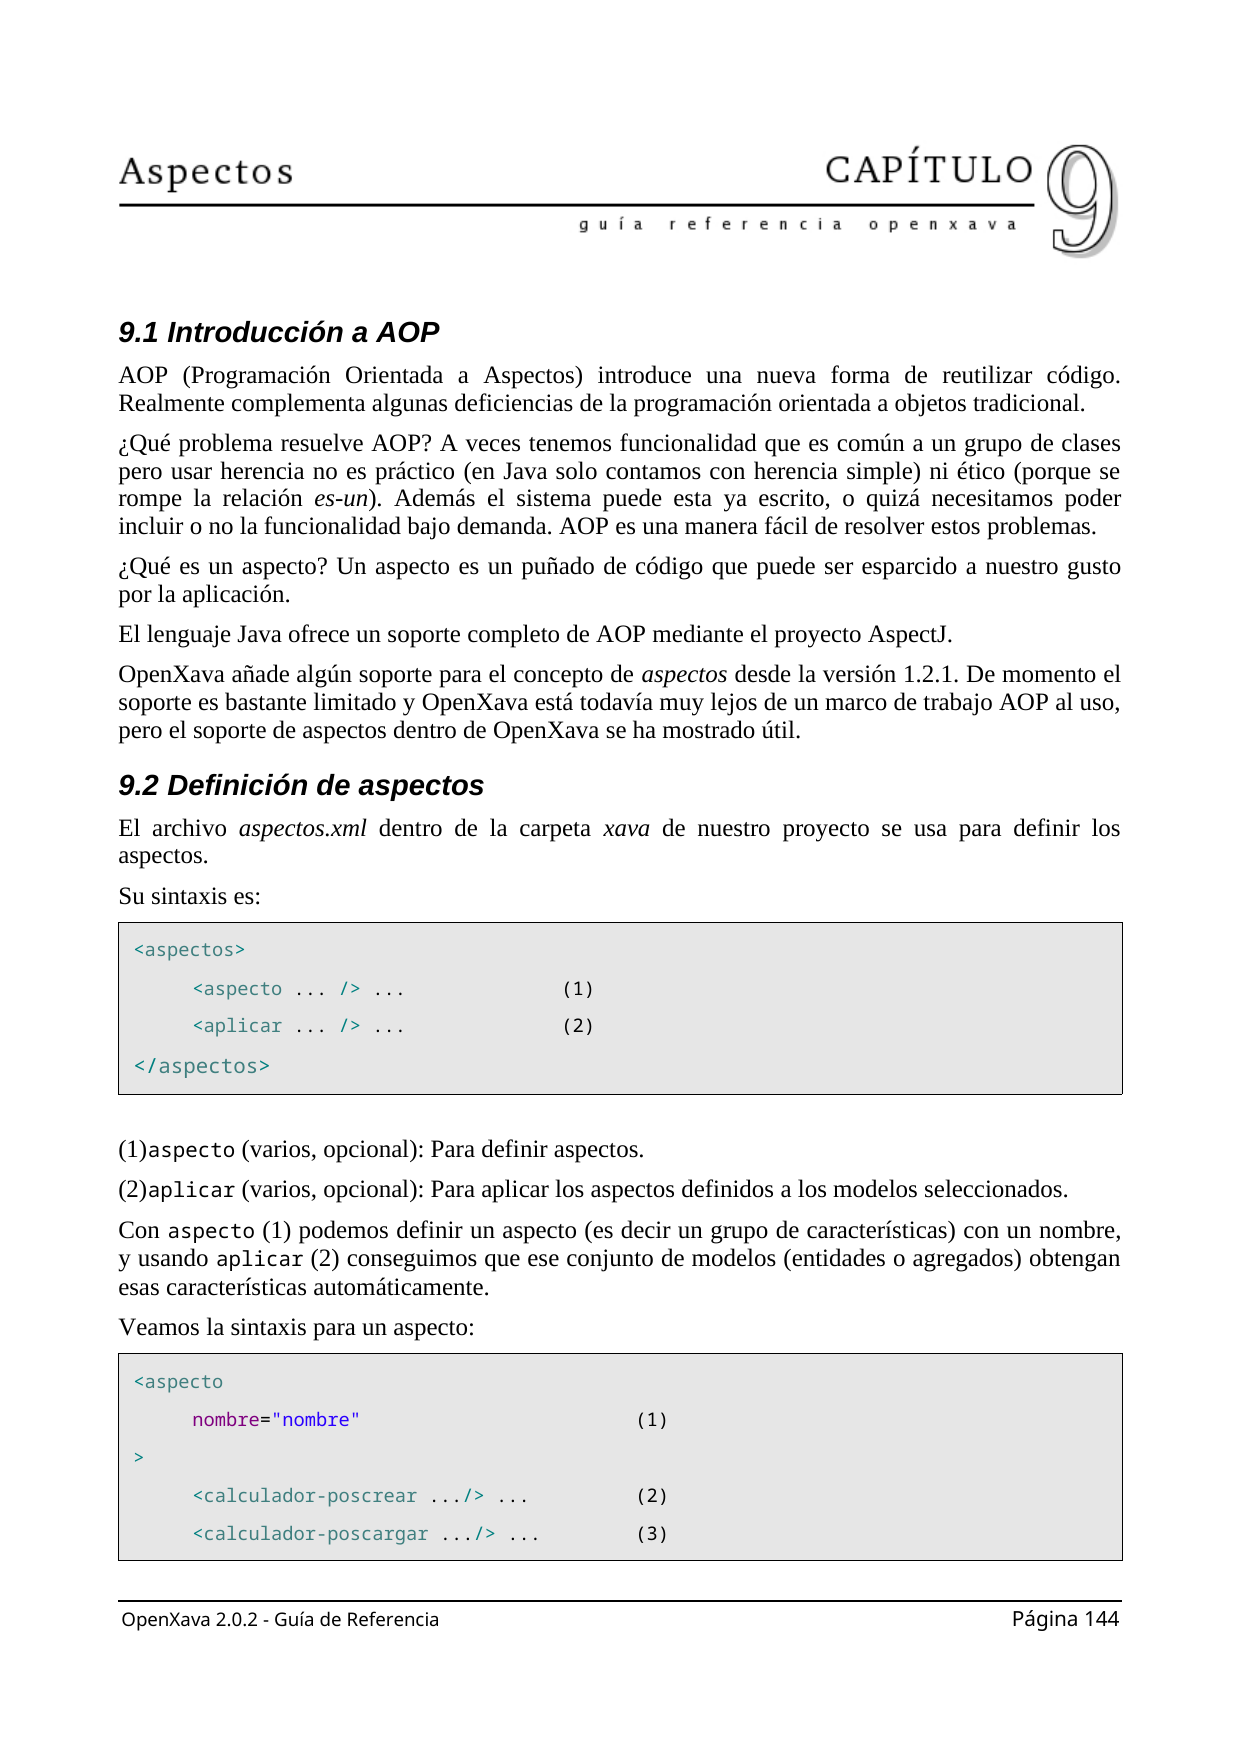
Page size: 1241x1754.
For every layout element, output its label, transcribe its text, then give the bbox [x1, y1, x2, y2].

text Su sintaxis es: [118, 882, 1122, 909]
text El lenguaje Java ofrece un soporte completo de AOP mediante el proyecto AspectJ. [118, 620, 1122, 648]
picture [119, 118, 1124, 287]
text <calculador-poscrear .../> ... (2) [119, 1467, 1122, 1505]
text <aspecto ... /> ... (1) [119, 960, 1122, 998]
text ¿Qué problema resuelve AOP? A veces tenemos funcionalidad que es común a un grupo de clases pero usar herencia no es práctico (en Java solo contamos con herencia simple) ni ético (porque se rompe la relación es-un). Además el sistema puede esta ya escrito, o quizá necesitamos poder incluir o no la funcionalidad bajo demanda. AOP es una manera fácil de resolver estos problemas. [118, 429, 1122, 540]
text Veamos la sintaxis para un aspecto: [118, 1313, 1122, 1341]
text Con aspecto (1) podemos definir un aspecto (es decir un grupo de características) con un nombre, y usando aplicar (2) conseguimos que ese conjunto de modelos (entidades o agregados) obtengan esas características automáticamente. [118, 1216, 1122, 1300]
text ¿Qué es un aspecto? Un aspecto es un puñado de código que puede ser esparcido a nuestro gusto por la aplicación. [118, 552, 1122, 608]
text <aplicar ... /> ... (2) [119, 998, 1122, 1036]
text El archivo aspectos.xml dentro de la carpeta xava de nuestro proyecto se usa para definir los aspectos. [118, 814, 1122, 869]
text <calculador-poscargar .../> ... (3) [119, 1505, 1122, 1560]
subtitle Definición de aspectos [118, 769, 1122, 801]
text OpenXava añade algún soporte para el concepto de aspectos desde la versión 1.2.1. De momento el soporte es bastante limitado y OpenXava está todavía muy lejos de un marco de trabajo AOP al uso, pero el soporte de aspectos dentro de OpenXava se ha mostrado útil. [118, 661, 1122, 744]
list aplicar (varios, opcional): Para aplicar los aspectos definidos a los modelos seleccionados. [118, 1176, 1122, 1204]
subtitle Introducción a AOP [118, 316, 1122, 349]
text AOP (Programación Orientada a Aspectos) introduce una nueva forma de reutilizar código. Realmente complementa algunas deficiencias de la programación orientada a objetos tradicional. [118, 361, 1122, 417]
text nombre="nombre" (1) [119, 1391, 1122, 1429]
text > [119, 1429, 1122, 1467]
text <aspectos> [119, 923, 1122, 960]
text </aspectos> [119, 1036, 1122, 1094]
list aspecto (varios, opcional): Para definir aspectos. [118, 1135, 1122, 1163]
subtitle Aspectos [118, 287, 1122, 291]
text <aspecto [119, 1354, 1122, 1391]
